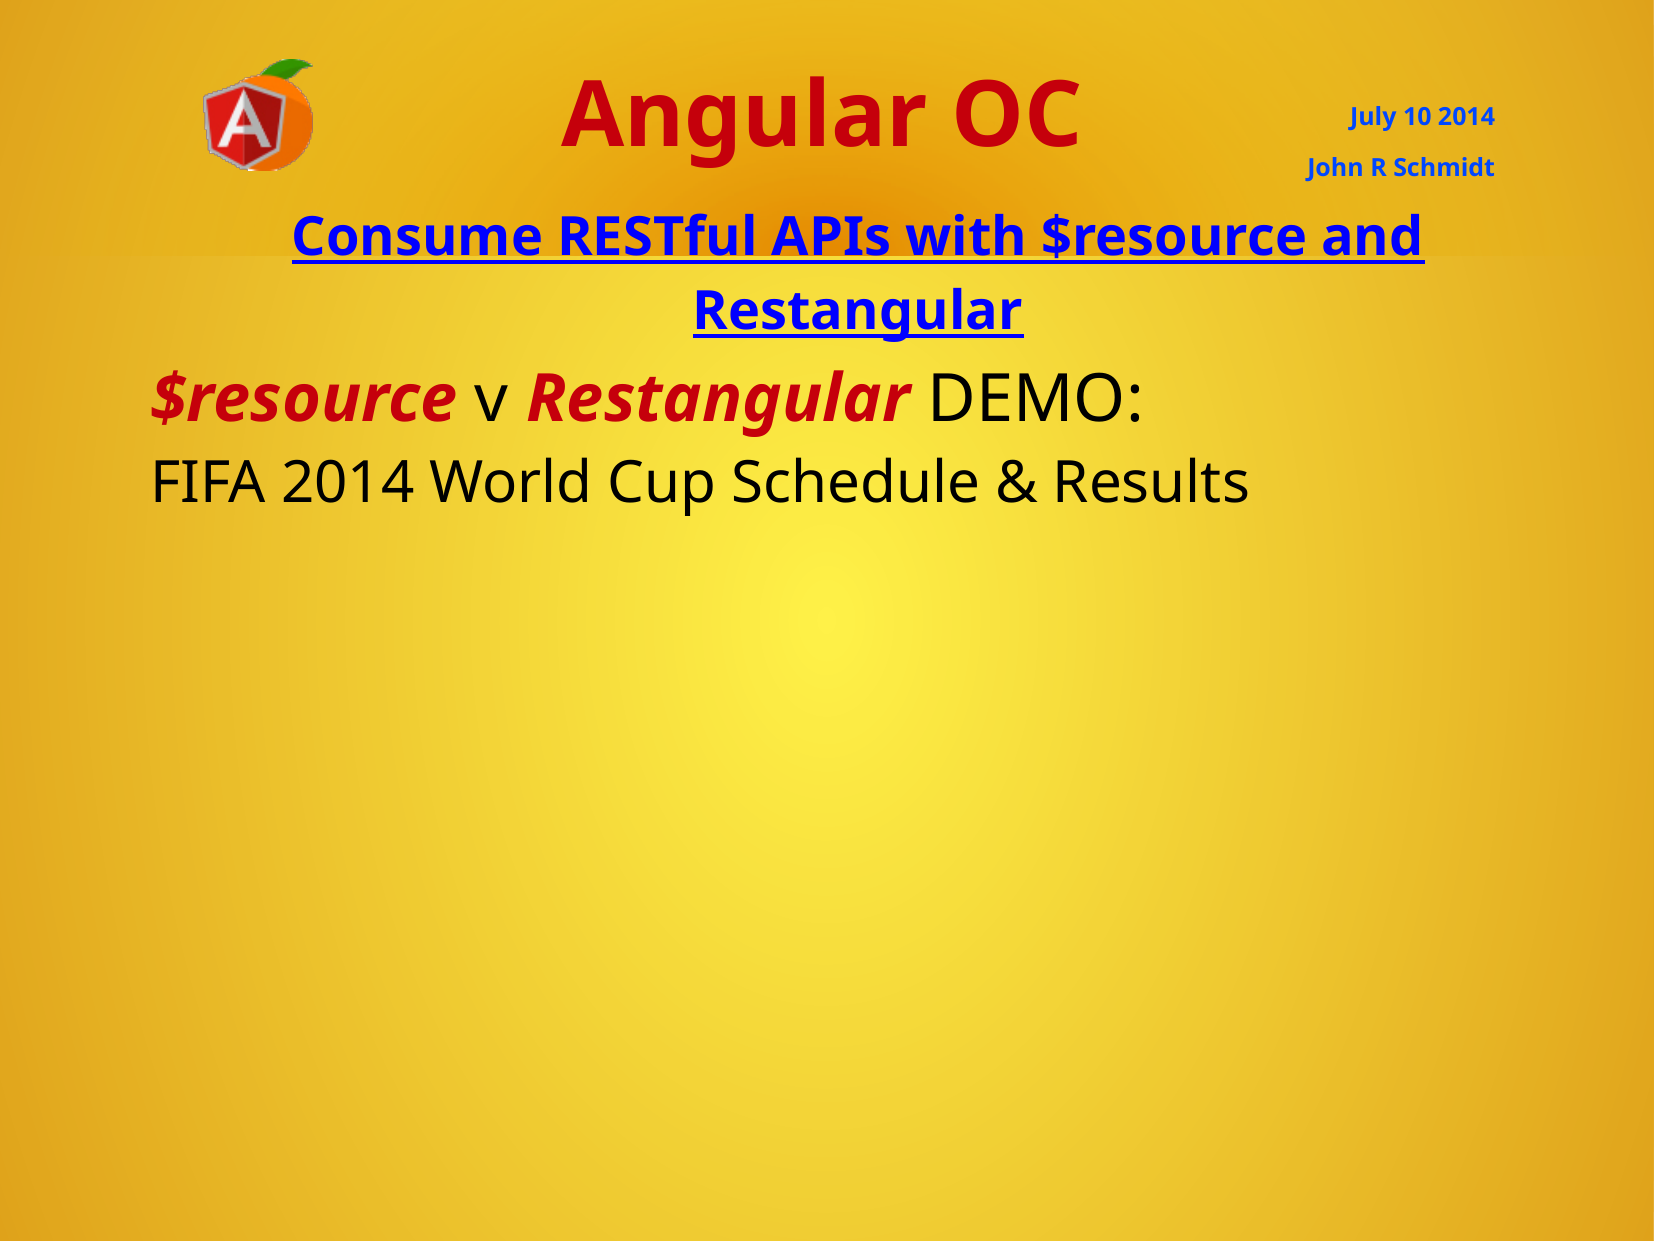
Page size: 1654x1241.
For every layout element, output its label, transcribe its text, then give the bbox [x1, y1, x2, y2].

title Angular OC [560, 57, 1086, 165]
text_box July 10 2014 John R Schmidt [1260, 74, 1510, 196]
text_box Consume RESTful APIs with $resource and Restangular [150, 240, 1567, 304]
subtitle $resource v Restangular DEMO: FIFA 2014 World Cup Schedule & Results [150, 361, 1579, 508]
picture [202, 59, 316, 171]
